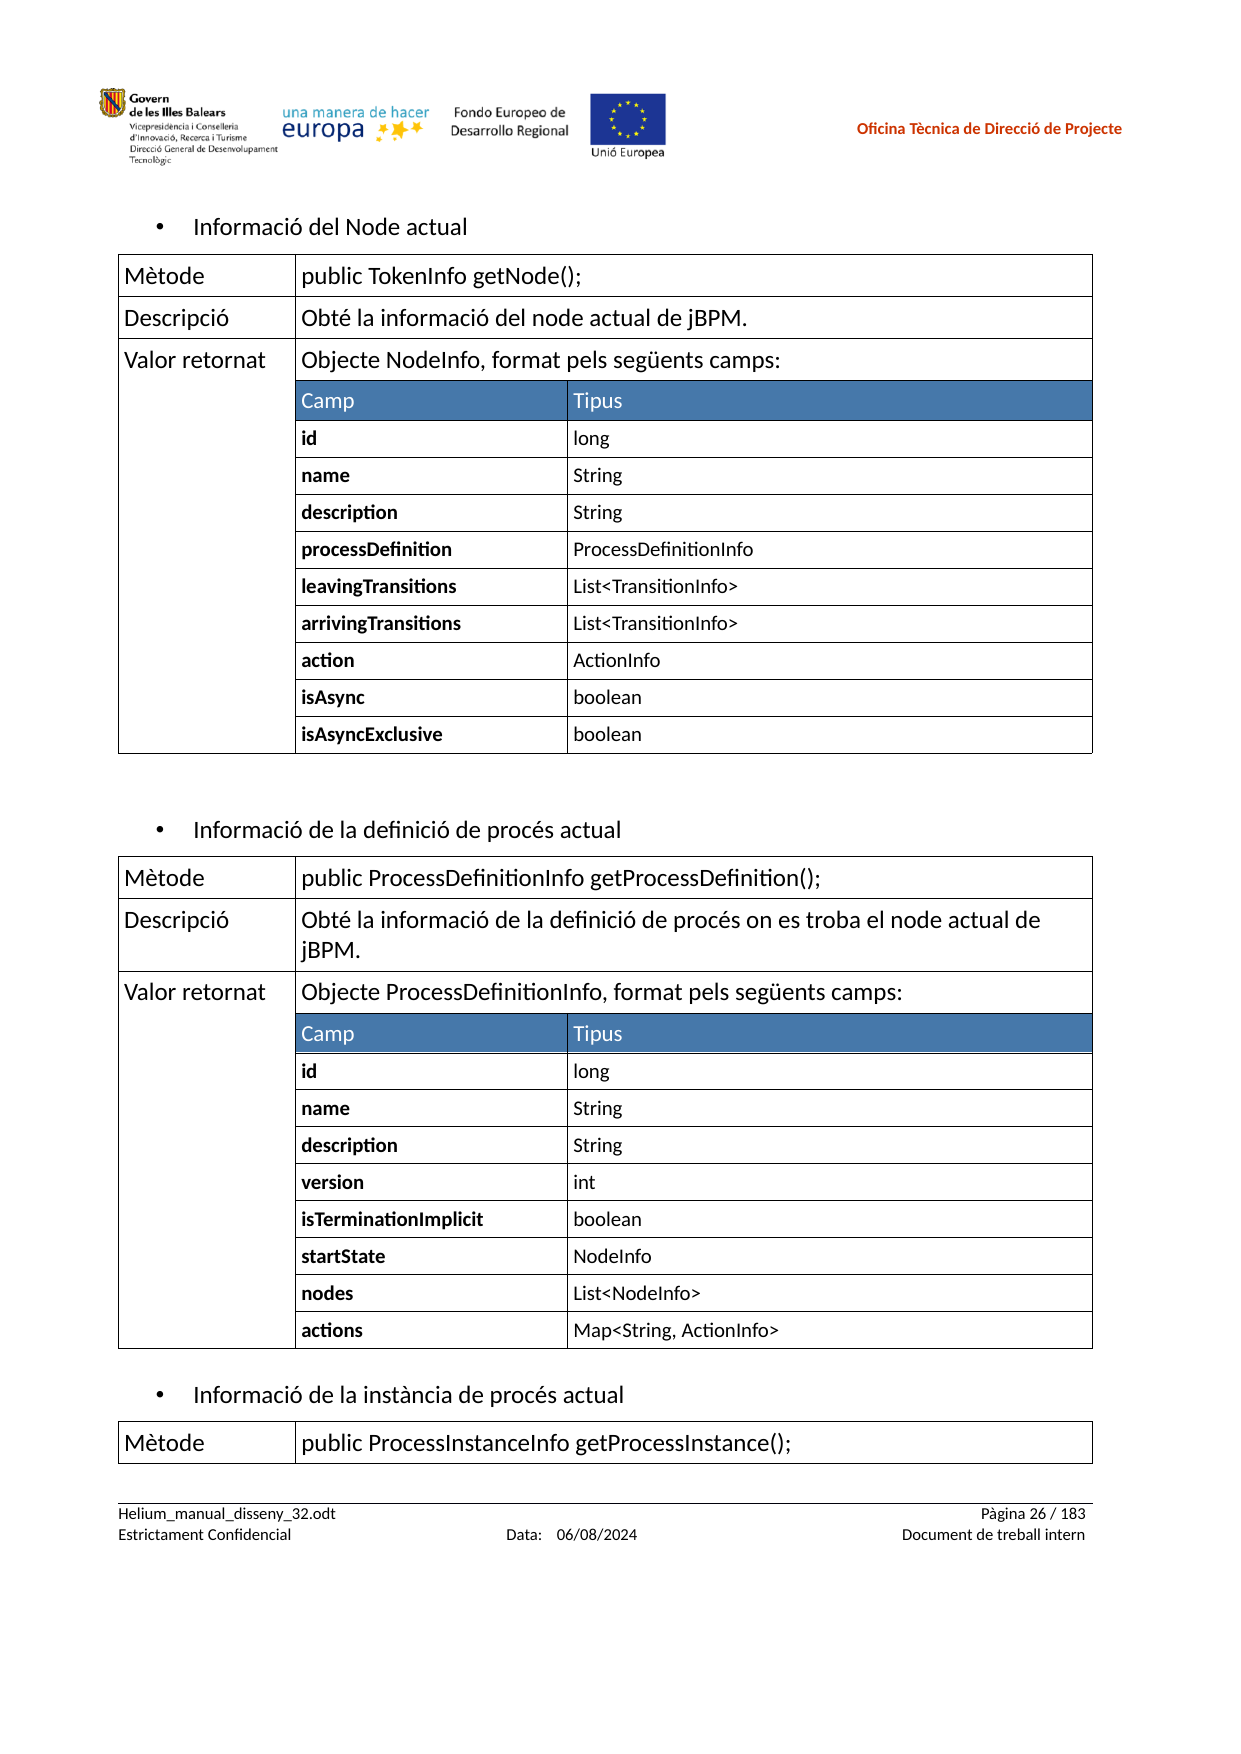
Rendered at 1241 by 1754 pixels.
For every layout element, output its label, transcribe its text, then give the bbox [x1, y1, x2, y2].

table_cell Objecte NodeInfo, format pels següents camps: [296, 339, 1092, 380]
table_header Mètode [119, 857, 295, 898]
table_cell String [568, 1090, 1092, 1126]
table_cell List<TransitionInfo> [568, 569, 1092, 605]
table_cell nodes [296, 1275, 567, 1311]
table_cell boolean [568, 1201, 1092, 1237]
table_cell action [296, 643, 567, 679]
table_cell processDefinition [296, 532, 567, 568]
table_cell actions [296, 1312, 567, 1348]
table_cell boolean [568, 717, 1092, 753]
table_cell List<TransitionInfo> [568, 606, 1092, 642]
table_cell arrivingTransitions [296, 606, 567, 642]
table_header public ProcessDefinitionInfo getProcessDefinition(); [296, 857, 1092, 898]
picture [99, 87, 668, 166]
table_cell NodeInfo [568, 1238, 1092, 1274]
table_cell List<NodeInfo> [568, 1275, 1092, 1311]
table_header public TokenInfo getNode(); [296, 255, 1092, 296]
table_cell Descripció [119, 899, 295, 971]
table_cell long [568, 421, 1092, 457]
table_cell ActionInfo [568, 643, 1092, 679]
table_cell Map<String, ActionInfo> [568, 1312, 1092, 1348]
table_cell name [296, 458, 567, 494]
table_cell Tipus [568, 1014, 1092, 1052]
table_header Mètode [119, 1422, 295, 1463]
table_cell boolean [568, 680, 1092, 716]
table_cell Valor retornat [119, 339, 295, 753]
list Informació de la definició de procés actual [156, 814, 1122, 844]
table_cell Obté la informació de la definició de procés on es troba el node actual de jBPM. [296, 899, 1092, 971]
table_cell Descripció [119, 297, 295, 338]
table_cell Camp [296, 1014, 567, 1052]
table_cell Tipus [568, 381, 1092, 420]
table_cell String [568, 495, 1092, 531]
table_header public ProcessInstanceInfo getProcessInstance(); [296, 1422, 1092, 1463]
table_cell Valor retornat [119, 972, 295, 1348]
table_cell isAsync [296, 680, 567, 716]
table_cell startState [296, 1238, 567, 1274]
table_cell int [568, 1164, 1092, 1200]
table_cell description [296, 1127, 567, 1163]
table_cell String [568, 1127, 1092, 1163]
table_cell Objecte ProcessDefinitionInfo, format pels següents camps: [296, 972, 1092, 1013]
table_cell version [296, 1164, 567, 1200]
table_cell id [296, 1054, 567, 1089]
table_cell name [296, 1090, 567, 1126]
table_cell isTerminationImplicit [296, 1201, 567, 1237]
table_cell String [568, 458, 1092, 494]
table_cell isAsyncExclusive [296, 717, 567, 753]
table_cell Obté la informació del node actual de jBPM. [296, 297, 1092, 338]
list Informació de la instància de procés actual [156, 1379, 1122, 1409]
list Informació del Node actual [156, 211, 1122, 241]
table_cell long [568, 1054, 1092, 1089]
table_cell id [296, 421, 567, 457]
table_cell Camp [296, 381, 567, 420]
table_cell leavingTransitions [296, 569, 567, 605]
table_cell description [296, 495, 567, 531]
table_cell ProcessDefinitionInfo [568, 532, 1092, 568]
table_header Mètode [119, 255, 295, 296]
